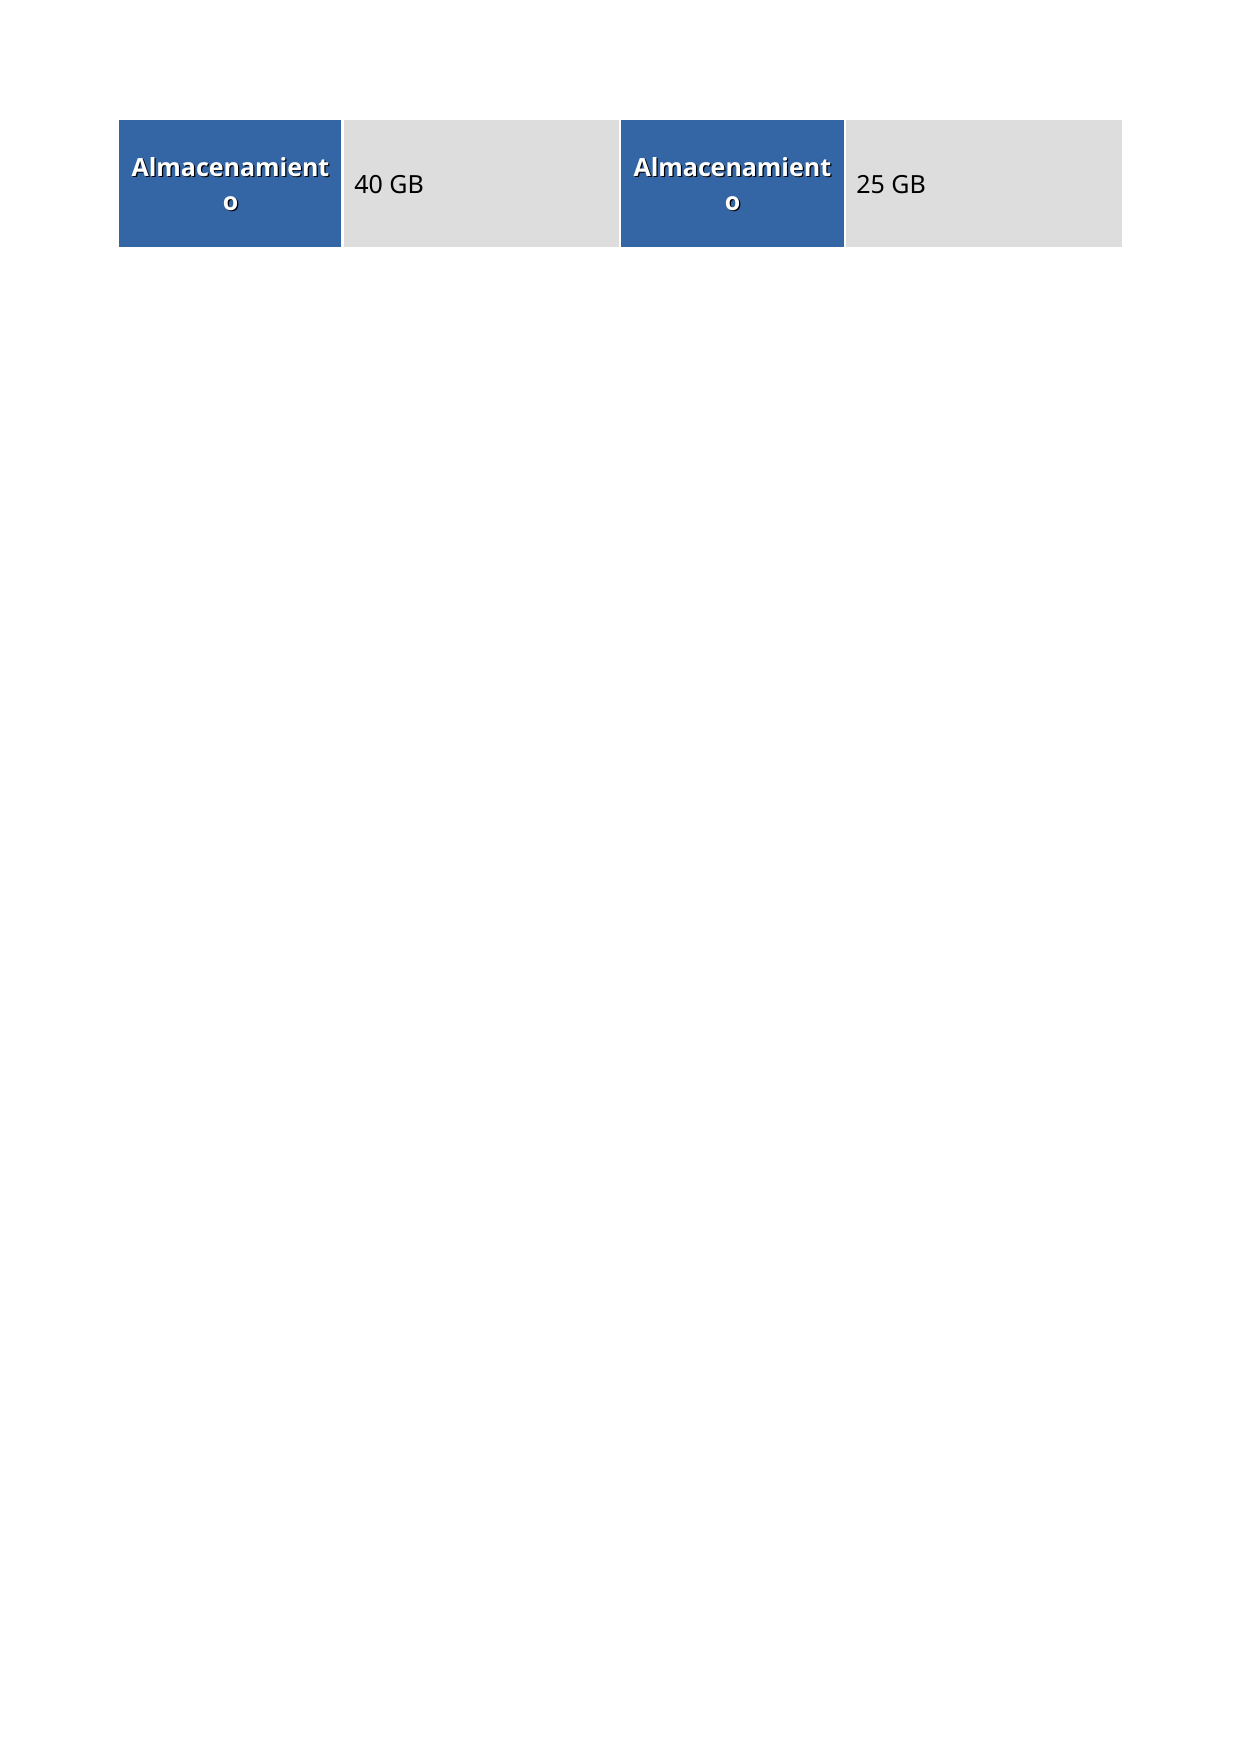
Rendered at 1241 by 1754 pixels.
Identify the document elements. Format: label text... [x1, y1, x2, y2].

table_cell Almacenamiento [621, 120, 844, 247]
table_cell Almacenamiento [119, 120, 341, 247]
table_cell 25 GB [846, 120, 1122, 247]
table_cell 40 GB [344, 120, 619, 247]
